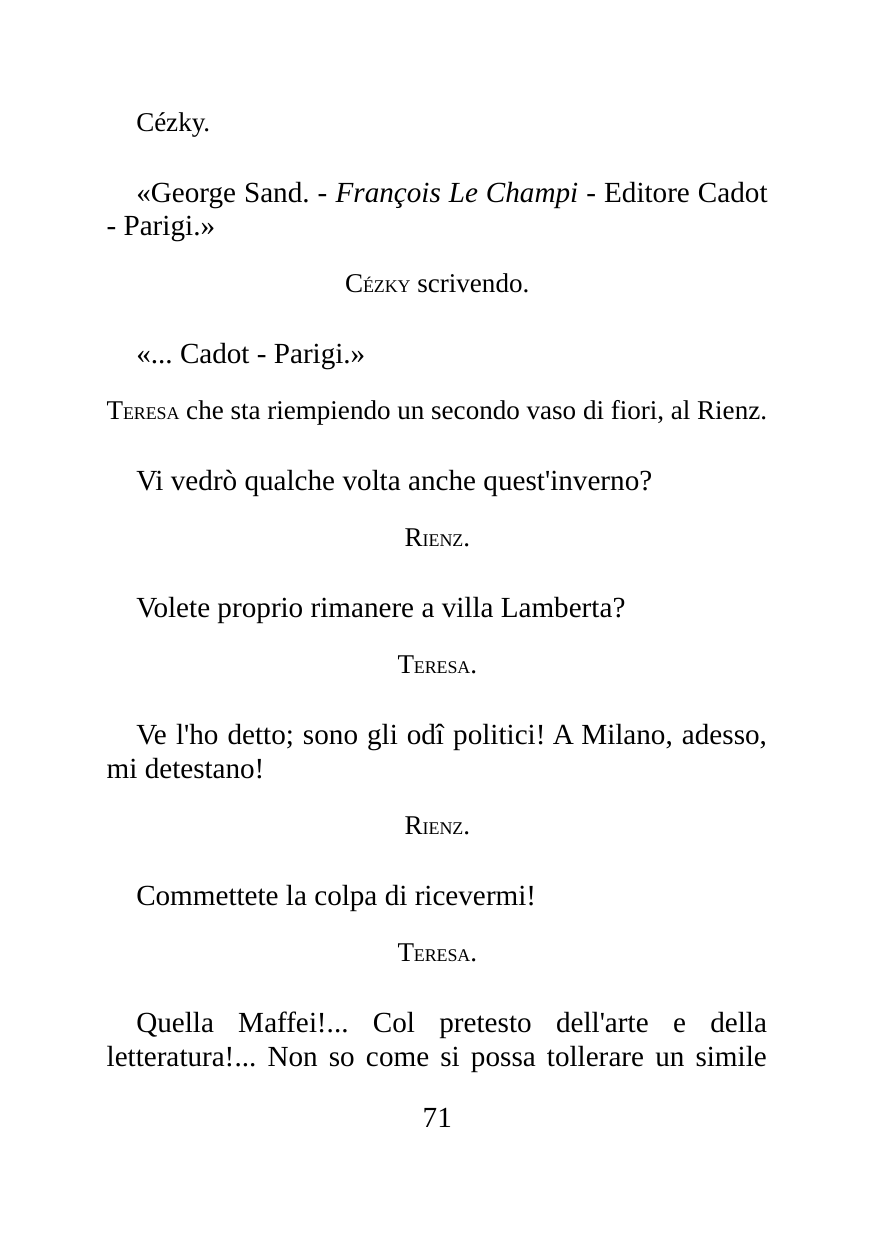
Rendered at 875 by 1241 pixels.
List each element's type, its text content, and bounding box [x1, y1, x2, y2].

text Cézky scrivendo. [106, 267, 768, 298]
text Ve l'ho detto; sono gli odî politici! A Milano, adesso, mi detestano! [106, 717, 768, 784]
text Rienz. [106, 521, 768, 553]
text Teresa che sta riempiendo un secondo vaso di fiori, al Rienz. [106, 394, 768, 425]
text «... Cadot - Parigi.» [106, 336, 768, 369]
text Volete proprio rimanere a villa Lamberta? [106, 590, 768, 624]
text Teresa. [106, 649, 768, 680]
text Cézky. [106, 106, 768, 137]
text Rienz. [106, 809, 768, 841]
text Quella Maffei!... Col pretesto dell'arte e della letteratura!... Non so come si possa tollerare un simile [106, 1005, 768, 1072]
text Teresa. [106, 937, 768, 968]
text Vi vedrò qualche volta anche quest'inverno? [106, 463, 768, 496]
text «George Sand. - François Le Champi - Editore Cadot - Parigi.» [106, 175, 768, 242]
text Commettete la colpa di ricevermi! [106, 878, 768, 912]
